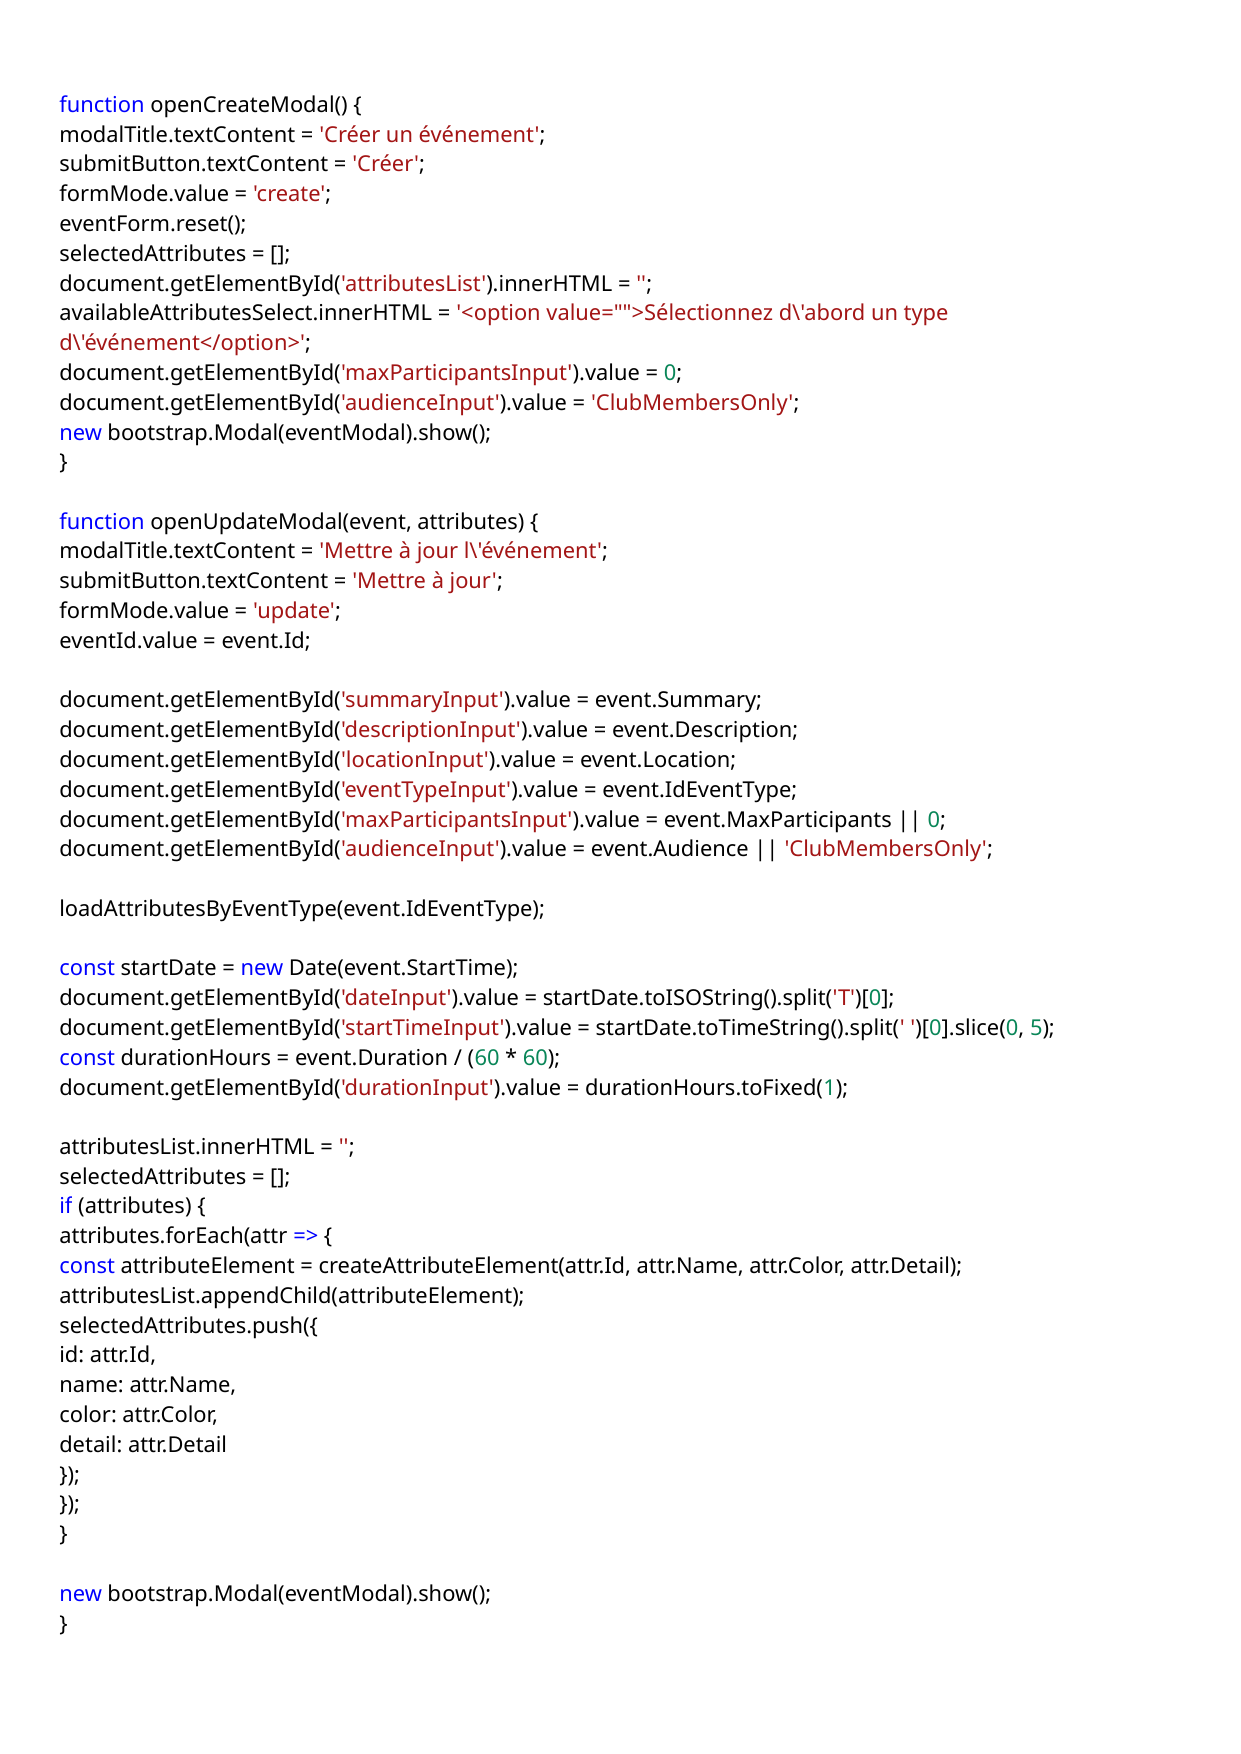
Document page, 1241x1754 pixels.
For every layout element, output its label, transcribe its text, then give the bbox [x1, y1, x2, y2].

text document.getElementById('maxParticipantsInput').value = event.MaxParticipants || 0; [59, 803, 1181, 833]
text document.getElementById('startTimeInput').value = startDate.toTimeString().split(' ')[0].slice(0, 5); [59, 1012, 1181, 1042]
text formMode.value = 'update'; [59, 595, 1181, 625]
text document.getElementById('descriptionInput').value = event.Description; [59, 714, 1181, 744]
text document.getElementById('summaryInput').value = event.Summary; [59, 684, 1181, 714]
text const durationHours = event.Duration / (60 * 60); [59, 1042, 1181, 1071]
text document.getElementById('attributesList').innerHTML = ''; [59, 267, 1181, 297]
text selectedAttributes = []; [59, 1161, 1181, 1191]
text } [59, 1607, 1181, 1637]
text const attributeElement = createAttributeElement(attr.Id, attr.Name, attr.Color, attr.Detail); [59, 1250, 1181, 1280]
text modalTitle.textContent = 'Créer un événement'; [59, 118, 1181, 148]
text name: attr.Name, [59, 1369, 1181, 1399]
text selectedAttributes = []; [59, 238, 1181, 267]
text color: attr.Color, [59, 1399, 1181, 1429]
text new bootstrap.Modal(eventModal).show(); [59, 416, 1181, 446]
text if (attributes) { [59, 1191, 1181, 1220]
text submitButton.textContent = 'Créer'; [59, 148, 1181, 178]
text document.getElementById('maxParticipantsInput').value = 0; [59, 357, 1181, 387]
text submitButton.textContent = 'Mettre à jour'; [59, 565, 1181, 595]
text attributes.forEach(attr => { [59, 1220, 1181, 1250]
text document.getElementById('durationInput').value = durationHours.toFixed(1); [59, 1071, 1181, 1101]
text selectedAttributes.push({ [59, 1310, 1181, 1339]
text id: attr.Id, [59, 1339, 1181, 1369]
text }); [59, 1488, 1181, 1518]
text eventId.value = event.Id; [59, 625, 1181, 655]
text formMode.value = 'create'; [59, 178, 1181, 208]
text }); [59, 1459, 1181, 1488]
text availableAttributesSelect.innerHTML = '<option value="">Sélectionnez d\'abord un type d\'événement</option>'; [59, 297, 1181, 357]
text document.getElementById('locationInput').value = event.Location; [59, 744, 1181, 774]
text function openCreateModal() { [59, 89, 1181, 118]
text } [59, 1518, 1181, 1548]
text new bootstrap.Modal(eventModal).show(); [59, 1578, 1181, 1607]
text modalTitle.textContent = 'Mettre à jour l\'événement'; [59, 536, 1181, 565]
text document.getElementById('audienceInput').value = event.Audience || 'ClubMembersOnly'; [59, 833, 1181, 863]
text const startDate = new Date(event.StartTime); [59, 952, 1181, 982]
text detail: attr.Detail [59, 1429, 1181, 1459]
text } [59, 446, 1181, 476]
text eventForm.reset(); [59, 208, 1181, 238]
text attributesList.innerHTML = ''; [59, 1131, 1181, 1161]
text loadAttributesByEventType(event.IdEventType); [59, 893, 1181, 923]
text document.getElementById('dateInput').value = startDate.toISOString().split('T')[0]; [59, 982, 1181, 1012]
text function openUpdateModal(event, attributes) { [59, 506, 1181, 536]
text document.getElementById('audienceInput').value = 'ClubMembersOnly'; [59, 387, 1181, 416]
text document.getElementById('eventTypeInput').value = event.IdEventType; [59, 774, 1181, 803]
text attributesList.appendChild(attributeElement); [59, 1280, 1181, 1310]
